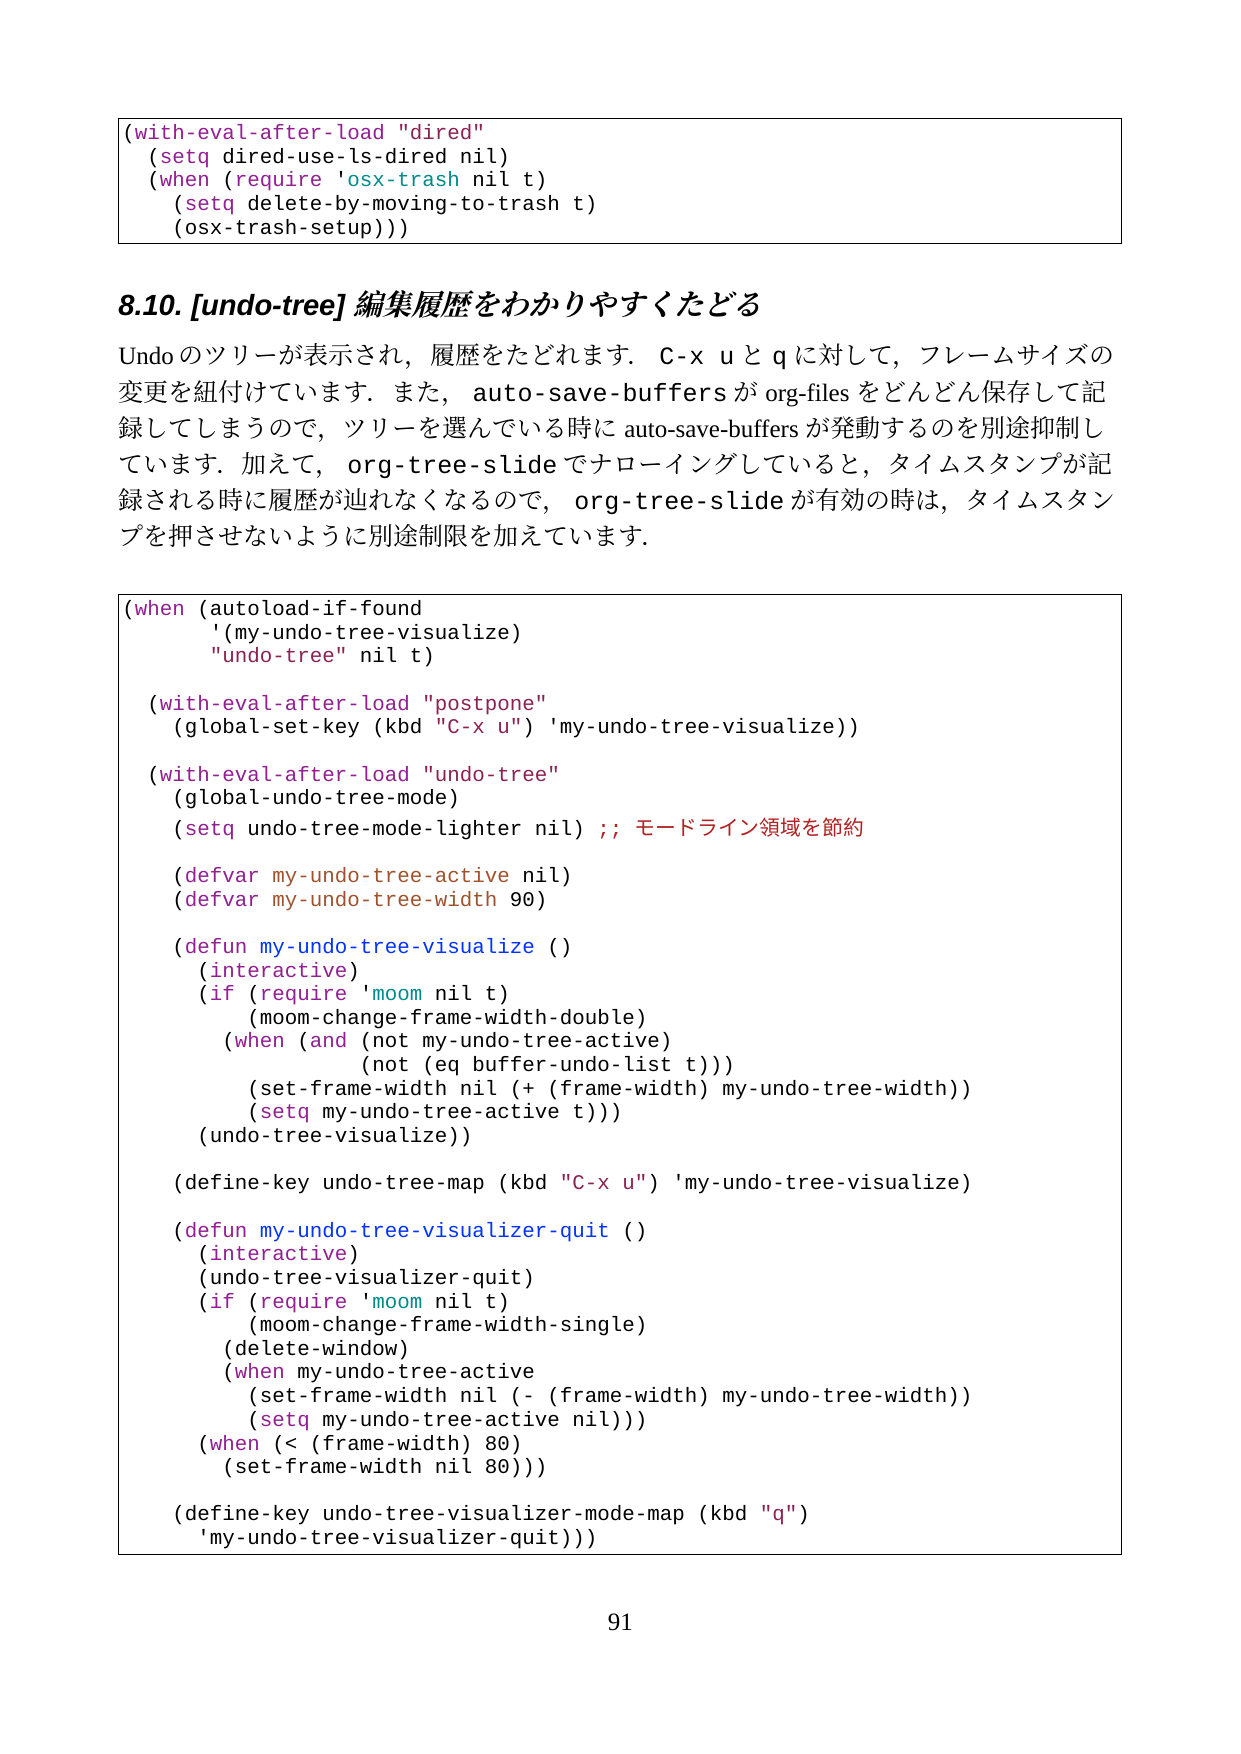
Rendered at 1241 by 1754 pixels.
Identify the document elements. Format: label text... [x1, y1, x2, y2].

text "undo-tree" nil t) [119, 641, 1121, 665]
text (with-eval-after-load "postpone" [119, 689, 1121, 712]
text (setq my-undo-tree-active t))) [119, 1097, 1121, 1121]
text (delete-window) [119, 1334, 1121, 1358]
text (when my-undo-tree-active [119, 1358, 1121, 1381]
text (moom-change-frame-width-single) [119, 1310, 1121, 1334]
text 'my-undo-tree-visualizer-quit))) [119, 1523, 1121, 1554]
text (setq undo-tree-mode-lighter nil) ;; モードライン領域を節約 [119, 807, 1121, 837]
text (defvar my-undo-tree-width 90) [119, 885, 1121, 908]
subtitle [undo-tree] 編集履歴をわかりやすくたどる [118, 282, 1122, 323]
text (if (require 'moom nil t) [119, 1287, 1121, 1310]
text (osx-trash-setup))) [119, 213, 1121, 243]
text (defvar my-undo-tree-active nil) [119, 861, 1121, 885]
text (when (and (not my-undo-tree-active) [119, 1027, 1121, 1050]
text '(my-undo-tree-visualize) [119, 618, 1121, 641]
text (setq dired-use-ls-dired nil) [119, 142, 1121, 165]
text (set-frame-width nil (+ (frame-width) my-undo-tree-width)) [119, 1074, 1121, 1097]
text (undo-tree-visualize)) [119, 1121, 1121, 1145]
text (global-set-key (kbd "C-x u") 'my-undo-tree-visualize)) [119, 712, 1121, 736]
text Undoのツリーが表示され，履歴をたどれます． C-x u と q に対して，フレームサイズの変更を紐付けています．また， auto-save-buffers が org-files をどんどん保存して記録してしまうので，ツリーを選んでいる時に auto-save-buffers が発動するのを別途抑制しています．加えて， org-tree-slide でナローイングしていると，タイムスタンプが記録される時に履歴が辿れなくなるので， org-tree-slide が有効の時は，タイムスタンプを押させないように別途制限を加えています． [118, 336, 1122, 582]
text (with-eval-after-load "undo-tree" [119, 760, 1121, 783]
text (when (< (frame-width) 80) [119, 1428, 1121, 1452]
text (define-key undo-tree-visualizer-mode-map (kbd "q") [119, 1499, 1121, 1523]
text (with-eval-after-load "dired" [119, 119, 1121, 142]
text (defun my-undo-tree-visualize () [119, 932, 1121, 956]
text (interactive) [119, 956, 1121, 979]
text (global-undo-tree-mode) [119, 783, 1121, 807]
text (if (require 'moom nil t) [119, 979, 1121, 1003]
text (not (eq buffer-undo-list t))) [119, 1050, 1121, 1074]
text (when (require 'osx-trash nil t) [119, 165, 1121, 189]
text (interactive) [119, 1239, 1121, 1263]
text (defun my-undo-tree-visualizer-quit () [119, 1216, 1121, 1239]
text (moom-change-frame-width-double) [119, 1003, 1121, 1027]
text (undo-tree-visualizer-quit) [119, 1263, 1121, 1287]
text (when (autoload-if-found [119, 595, 1121, 618]
text (setq my-undo-tree-active nil))) [119, 1405, 1121, 1428]
text (setq delete-by-moving-to-trash t) [119, 189, 1121, 213]
text (set-frame-width nil 80))) [119, 1452, 1121, 1476]
text (set-frame-width nil (- (frame-width) my-undo-tree-width)) [119, 1381, 1121, 1405]
text (define-key undo-tree-map (kbd "C-x u") 'my-undo-tree-visualize) [119, 1168, 1121, 1192]
